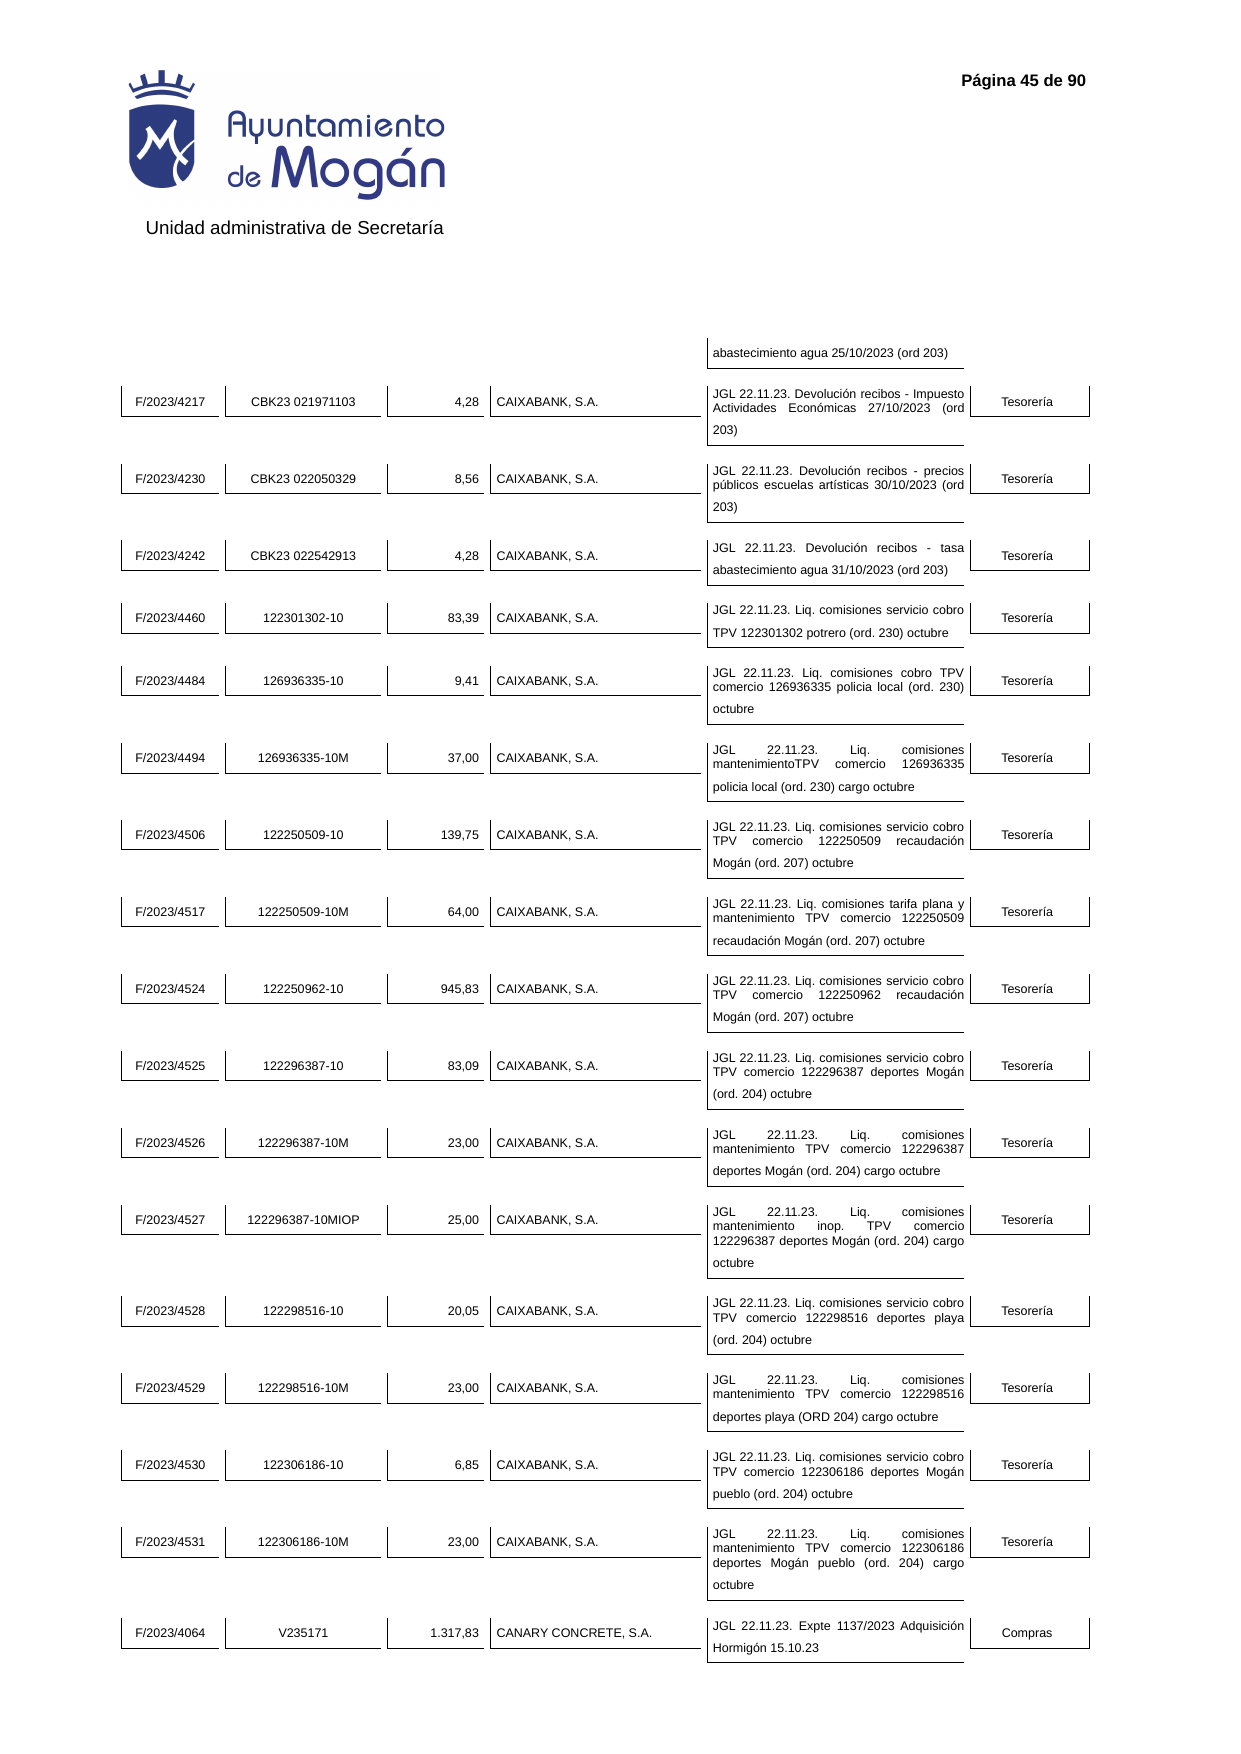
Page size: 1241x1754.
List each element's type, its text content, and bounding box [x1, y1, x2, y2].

table_cell 20,05 [384, 1293, 487, 1370]
table_cell Tesorería [967, 538, 1092, 600]
table_cell CAIXABANK, S.A. [488, 740, 704, 817]
table_cell Tesorería [967, 384, 1092, 461]
table_cell CAIXABANK, S.A. [488, 1370, 704, 1447]
table_cell JGL 22.11.23. Liq. comisiones servicio cobro TPV comercio 122298516 deportes playa (ord. 204) octubre [704, 1293, 967, 1370]
table_cell Tesorería [967, 1370, 1092, 1447]
table_cell CAIXABANK, S.A. [488, 600, 704, 663]
table_cell Tesorería [967, 663, 1092, 740]
table_cell F/2023/4064 [118, 1615, 222, 1678]
table_cell F/2023/4527 [118, 1202, 222, 1293]
table_cell CANARY CONCRETE, S.A. [488, 1615, 704, 1678]
table_cell JGL 22.11.23. Liq. comisiones tarifa plana y mantenimiento TPV comercio 122250509 recaudación Mogán (ord. 207) octubre [704, 894, 967, 971]
table_cell 122250509-10M [222, 894, 384, 971]
table_cell Tesorería [967, 1125, 1092, 1202]
table_cell Tesorería [967, 461, 1092, 537]
table_cell JGL 22.11.23. Liq. comisiones servicio cobro TPV comercio 122306186 deportes Mogán pueblo (ord. 204) octubre [704, 1447, 967, 1524]
table_cell 126936335-10M [222, 740, 384, 817]
picture [128, 70, 445, 206]
table_cell Tesorería [967, 1048, 1092, 1124]
table_cell Tesorería [967, 600, 1092, 663]
table_cell CAIXABANK, S.A. [488, 663, 704, 740]
table_cell F/2023/4524 [118, 971, 222, 1048]
table_cell F/2023/4506 [118, 817, 222, 894]
table_cell 83,09 [384, 1048, 487, 1124]
table_cell 122298516-10 [222, 1293, 384, 1370]
table_cell 122296387-10MIOP [222, 1202, 384, 1293]
table_cell F/2023/4517 [118, 894, 222, 971]
table_cell F/2023/4526 [118, 1125, 222, 1202]
table_cell JGL 22.11.23. Liq. comisiones mantenimiento inop. TPV comercio 122296387 deportes Mogán (ord. 204) cargo octubre [704, 1202, 967, 1293]
table_cell 4,28 [384, 384, 487, 461]
table_cell 6,85 [384, 1447, 487, 1524]
table_cell JGL 22.11.23. Devolución recibos - Impuesto Actividades Económicas 27/10/2023 (ord 203) [704, 384, 967, 461]
table_cell 126936335-10 [222, 663, 384, 740]
table_cell 122296387-10M [222, 1125, 384, 1202]
table_cell JGL 22.11.23. Liq. comisiones mantenimiento TPV comercio 122306186 deportes Mogán pueblo (ord. 204) cargo octubre [704, 1524, 967, 1615]
table_cell F/2023/4531 [118, 1524, 222, 1615]
table_cell JGL 22.11.23. Expte 1137/2023 Adquisición Hormigón 15.10.23 [704, 1615, 967, 1678]
table_cell CAIXABANK, S.A. [488, 1293, 704, 1370]
table_cell abastecimiento agua 25/10/2023 (ord 203) [704, 335, 967, 383]
table_cell JGL 22.11.23. Liq. comisiones servicio cobro TPV comercio 122296387 deportes Mogán (ord. 204) octubre [704, 1048, 967, 1124]
table_cell CAIXABANK, S.A. [488, 1447, 704, 1524]
table_cell F/2023/4230 [118, 461, 222, 537]
table_cell CAIXABANK, S.A. [488, 894, 704, 971]
table_cell JGL 22.11.23. Liq. comisiones servicio cobro TPV comercio 122250962 recaudación Mogán (ord. 207) octubre [704, 971, 967, 1048]
table_cell F/2023/4460 [118, 600, 222, 663]
table_cell Tesorería [967, 971, 1092, 1048]
table_cell Tesorería [967, 1202, 1092, 1293]
table_cell Tesorería [967, 1293, 1092, 1370]
table_cell 64,00 [384, 894, 487, 971]
table_cell F/2023/4242 [118, 538, 222, 600]
table_cell 23,00 [384, 1524, 487, 1615]
table_cell JGL 22.11.23. Liq. comisiones mantenimiento TPV comercio 122298516 deportes playa (ORD 204) cargo octubre [704, 1370, 967, 1447]
table_cell CBK23 022050329 [222, 461, 384, 537]
table_cell F/2023/4484 [118, 663, 222, 740]
table_cell JGL 22.11.23. Liq. comisiones servicio cobro TPV 122301302 potrero (ord. 230) octubre [704, 600, 967, 663]
table_cell 25,00 [384, 1202, 487, 1293]
table_cell [488, 335, 704, 383]
table_cell CAIXABANK, S.A. [488, 817, 704, 894]
table_cell 122306186-10 [222, 1447, 384, 1524]
table_cell 1.317,83 [384, 1615, 487, 1678]
table_cell F/2023/4494 [118, 740, 222, 817]
table_cell 23,00 [384, 1125, 487, 1202]
table_cell JGL 22.11.23. Liq. comisiones servicio cobro TPV comercio 122250509 recaudación Mogán (ord. 207) octubre [704, 817, 967, 894]
table_cell CAIXABANK, S.A. [488, 1524, 704, 1615]
table_cell 83,39 [384, 600, 487, 663]
table_cell Tesorería [967, 1524, 1092, 1615]
table_cell JGL 22.11.23. Liq. comisiones mantenimientoTPV comercio 126936335 policia local (ord. 230) cargo octubre [704, 740, 967, 817]
table_cell 122250962-10 [222, 971, 384, 1048]
table_cell Tesorería [967, 740, 1092, 817]
table_cell Tesorería [967, 817, 1092, 894]
table_cell CAIXABANK, S.A. [488, 461, 704, 537]
table_cell F/2023/4525 [118, 1048, 222, 1124]
table_cell 122296387-10 [222, 1048, 384, 1124]
table_cell V235171 [222, 1615, 384, 1678]
table_cell F/2023/4529 [118, 1370, 222, 1447]
table_cell 122250509-10 [222, 817, 384, 894]
table_cell 122306186-10M [222, 1524, 384, 1615]
table_cell [384, 335, 487, 383]
table_cell CAIXABANK, S.A. [488, 1048, 704, 1124]
table_cell Compras [967, 1615, 1092, 1678]
table_cell 122301302-10 [222, 600, 384, 663]
table_cell CAIXABANK, S.A. [488, 384, 704, 461]
table_cell CBK23 022542913 [222, 538, 384, 600]
table_cell F/2023/4530 [118, 1447, 222, 1524]
table_cell CAIXABANK, S.A. [488, 538, 704, 600]
table_cell 23,00 [384, 1370, 487, 1447]
table_cell JGL 22.11.23. Liq. comisiones mantenimiento TPV comercio 122296387 deportes Mogán (ord. 204) cargo octubre [704, 1125, 967, 1202]
table_cell [222, 335, 384, 383]
table_cell CAIXABANK, S.A. [488, 971, 704, 1048]
table_cell 8,56 [384, 461, 487, 537]
table_cell 945,83 [384, 971, 487, 1048]
table_cell F/2023/4217 [118, 384, 222, 461]
table_cell [967, 335, 1092, 383]
table_cell CAIXABANK, S.A. [488, 1202, 704, 1293]
table_cell [118, 335, 222, 383]
table_cell JGL 22.11.23. Devolución recibos - tasa abastecimiento agua 31/10/2023 (ord 203) [704, 538, 967, 600]
table_cell F/2023/4528 [118, 1293, 222, 1370]
table_cell Tesorería [967, 894, 1092, 971]
table_cell 37,00 [384, 740, 487, 817]
table_cell 9,41 [384, 663, 487, 740]
table_cell Tesorería [967, 1447, 1092, 1524]
table_cell CBK23 021971103 [222, 384, 384, 461]
table_cell CAIXABANK, S.A. [488, 1125, 704, 1202]
table_cell 139,75 [384, 817, 487, 894]
table_cell 4,28 [384, 538, 487, 600]
table_cell 122298516-10M [222, 1370, 384, 1447]
table_cell JGL 22.11.23. Devolución recibos - precios públicos escuelas artísticas 30/10/2023 (ord 203) [704, 461, 967, 537]
table_cell JGL 22.11.23. Liq. comisiones cobro TPV comercio 126936335 policia local (ord. 230) octubre [704, 663, 967, 740]
